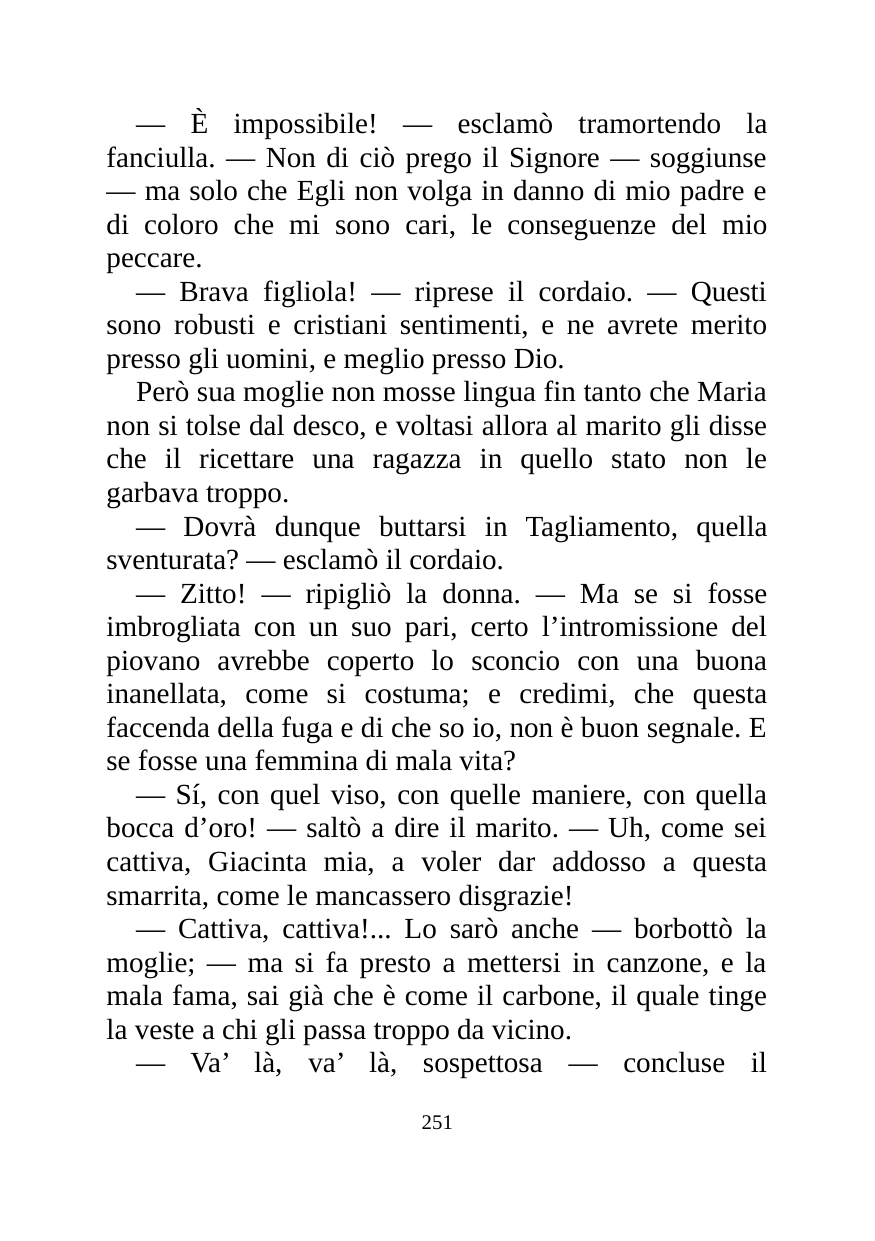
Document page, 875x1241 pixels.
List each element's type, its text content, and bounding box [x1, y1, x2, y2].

text Però sua moglie non mosse lingua fin tanto che Maria non si tolse dal desco, e voltasi allora al marito gli disse che il ricettare una ragazza in quello stato non le garbava troppo. [106, 374, 768, 509]
text — Sí, con quel viso, con quelle maniere, con quella bocca d’oro! — saltò a dire il marito. — Uh, come sei cattiva, Giacinta mia, a voler dar addosso a questa smarrita, come le mancassero disgrazie! [106, 777, 768, 911]
text — Va’ là, va’ là, sospettosa — concluse il [106, 1045, 768, 1079]
text — È impossibile! — esclamò tramortendo la fanciulla. — Non di ciò prego il Signore — soggiunse — ma solo che Egli non volga in danno di mio padre e di coloro che mi sono cari, le conseguenze del mio peccare. [106, 106, 768, 274]
text — Brava figliola! — riprese il cordaio. — Questi sono robusti e cristiani sentimenti, e ne avrete merito presso gli uomini, e meglio presso Dio. [106, 274, 768, 374]
text — Zitto! — ripigliò la donna. — Ma se si fosse imbrogliata con un suo pari, certo l’intromissione del piovano avrebbe coperto lo sconcio con una buona inanellata, come si costuma; e credimi, che questa faccenda della fuga e di che so io, non è buon segnale. E se fosse una femmina di mala vita? [106, 576, 768, 777]
text — Dovrà dunque buttarsi in Tagliamento, quella sventurata? — esclamò il cordaio. [106, 509, 768, 576]
text — Cattiva, cattiva!... Lo sarò anche — borbottò la moglie; — ma si fa presto a mettersi in canzone, e la mala fama, sai già che è come il carbone, il quale tinge la veste a chi gli passa troppo da vicino. [106, 911, 768, 1045]
